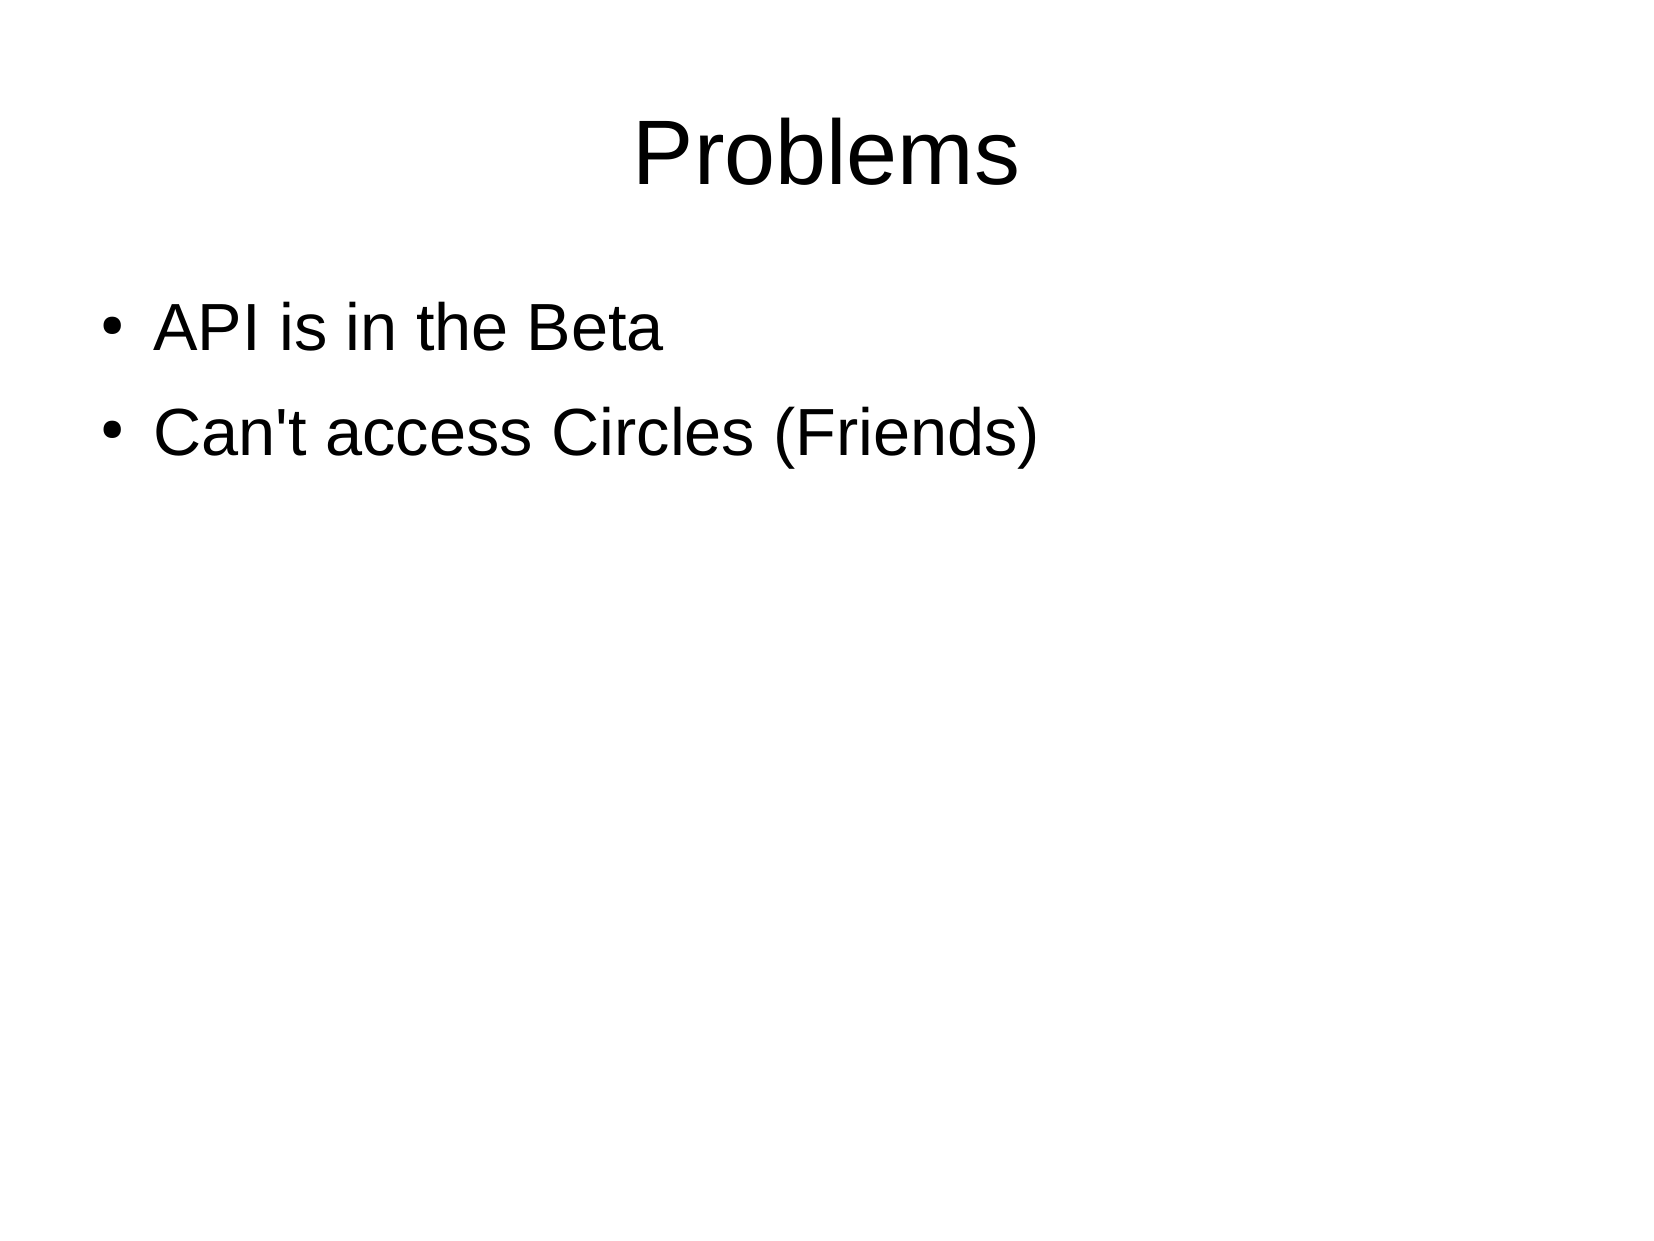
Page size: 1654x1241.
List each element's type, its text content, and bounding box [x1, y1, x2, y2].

title Problems [82, 49, 1571, 257]
list API is in the Beta Can't access Circles (Friends) [82, 290, 1595, 1182]
